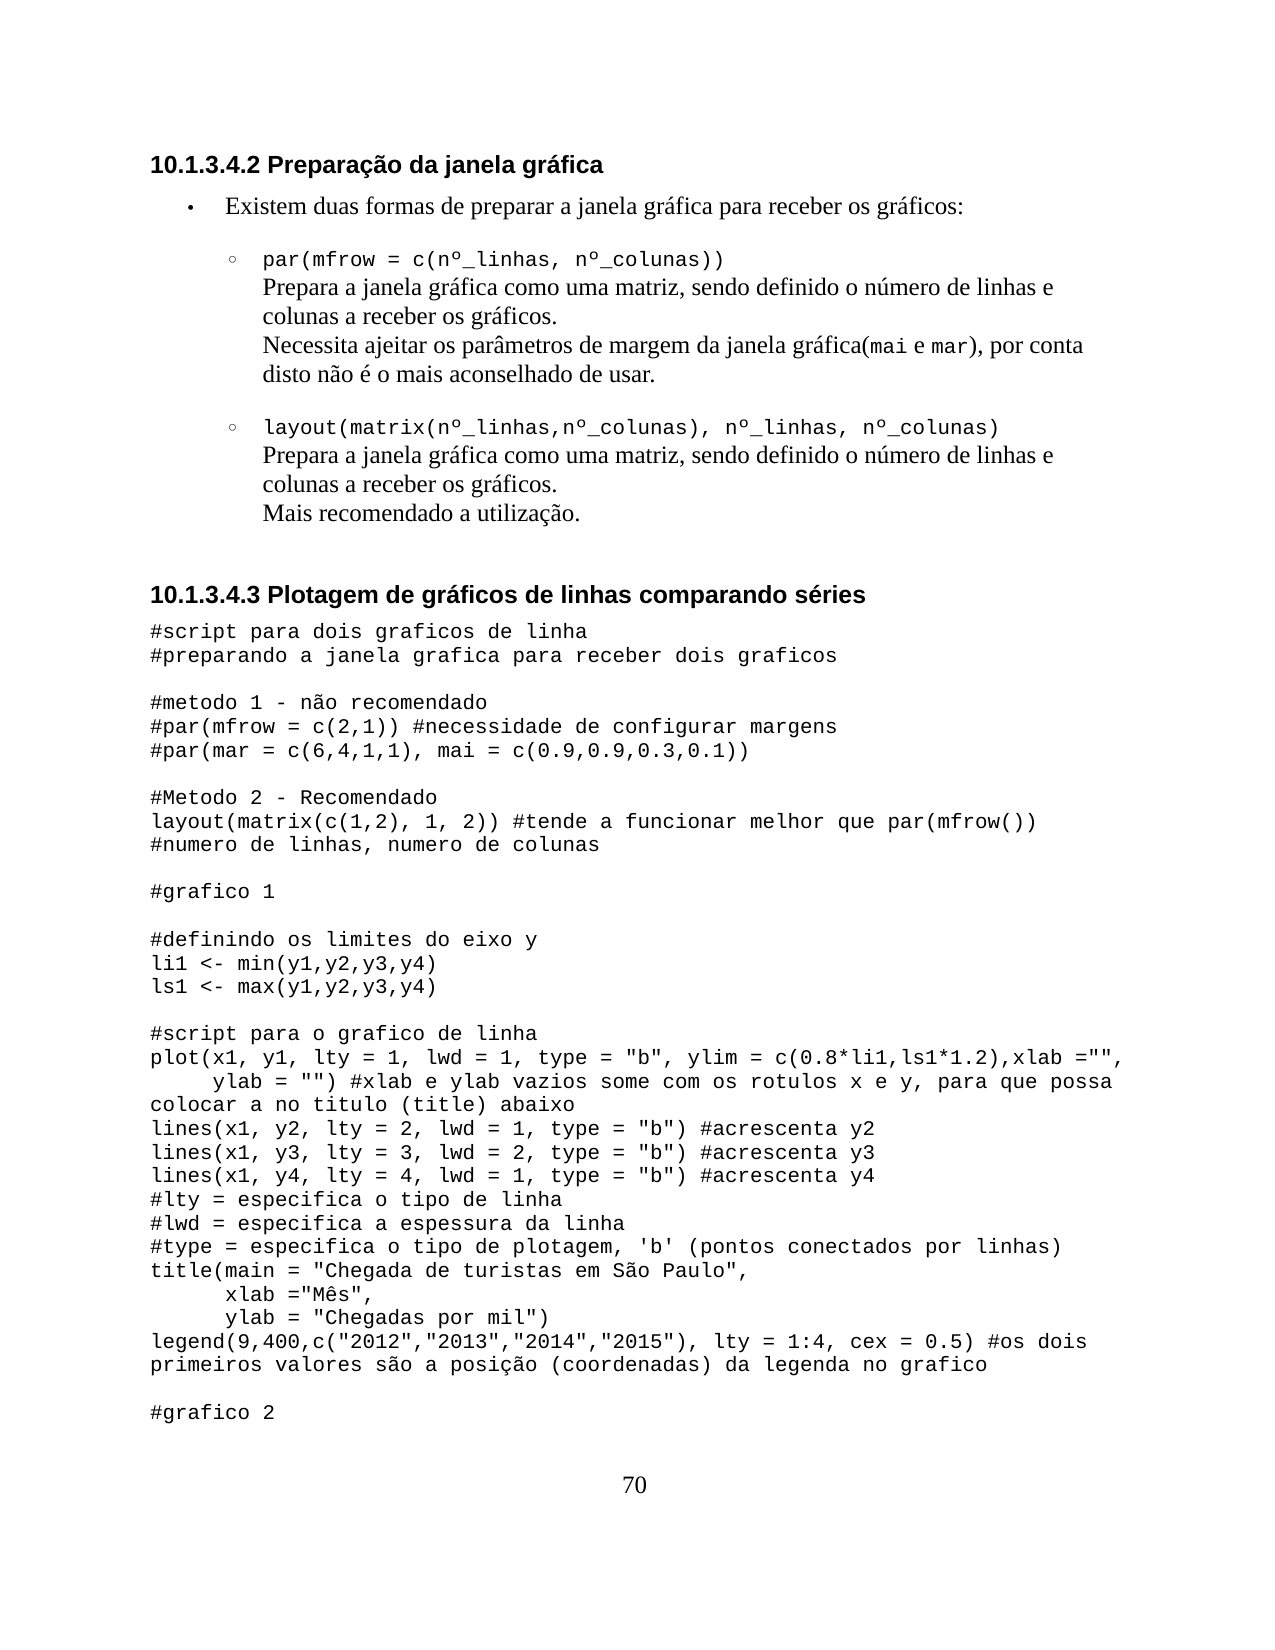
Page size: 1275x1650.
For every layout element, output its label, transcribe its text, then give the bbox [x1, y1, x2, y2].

text #preparando a janela grafica para receber dois graficos [150, 645, 1125, 669]
text title(main = "Chegada de turistas em São Paulo", [150, 1260, 1125, 1283]
list par(mfrow = c(nº_linhas, nº_colunas)) Prepara a janela gráfica como uma matriz, sendo definido o número de linhas e colunas a receber os gráficos. Necessita ajeitar os parâmetros de margem da janela gráfica(mai e mar), por conta disto não é o mais aconselhado de usar. [225, 248, 1125, 417]
text #definindo os limites do eixo y [150, 929, 1125, 952]
text li1 <- min(y1,y2,y3,y4) [150, 952, 1125, 976]
text #grafico 2 [150, 1402, 1125, 1425]
text plot(x1, y1, lty = 1, lwd = 1, type = "b", ylim = c(0.8*li1,ls1*1.2),xlab ="", [150, 1047, 1125, 1071]
text #script para dois graficos de linha [150, 621, 1125, 645]
text #lty = especifica o tipo de linha [150, 1189, 1125, 1213]
list layout(matrix(nº_linhas,nº_colunas), nº_linhas, nº_colunas) Prepara a janela gráfica como uma matriz, sendo definido o número de linhas e colunas a receber os gráficos. Mais recomendado a utilização. [225, 417, 1125, 555]
text #numero de linhas, numero de colunas [150, 834, 1125, 858]
text lines(x1, y2, lty = 2, lwd = 1, type = "b") #acrescenta y2 [150, 1118, 1125, 1142]
text #metodo 1 - não recomendado [150, 692, 1125, 716]
text #Metodo 2 - Recomendado [150, 787, 1125, 811]
subtitle 10.1.3.4.2 Preparação da janela gráfica [150, 150, 1125, 178]
text ls1 <- max(y1,y2,y3,y4) [150, 976, 1125, 1000]
text legend(9,400,c("2012","2013","2014","2015"), lty = 1:4, cex = 0.5) #os dois primeiros valores são a posição (coordenadas) da legenda no grafico [150, 1331, 1125, 1378]
text #lwd = especifica a espessura da linha [150, 1213, 1125, 1236]
text #grafico 1 [150, 882, 1125, 905]
list Existem duas formas de preparar a janela gráfica para receber os gráficos: [187, 191, 1125, 248]
text #type = especifica o tipo de plotagem, 'b' (pontos conectados por linhas) [150, 1236, 1125, 1260]
text #par(mfrow = c(2,1)) #necessidade de configurar margens [150, 716, 1125, 740]
text ylab = "Chegadas por mil") [150, 1307, 1125, 1331]
text lines(x1, y3, lty = 3, lwd = 2, type = "b") #acrescenta y3 [150, 1142, 1125, 1165]
text lines(x1, y4, lty = 4, lwd = 1, type = "b") #acrescenta y4 [150, 1165, 1125, 1189]
text ylab = "") #xlab e ylab vazios some com os rotulos x e y, para que possa colocar a no titulo (title) abaixo [150, 1071, 1125, 1118]
subtitle 10.1.3.4.3 Plotagem de gráficos de linhas comparando séries [150, 580, 1125, 609]
text #par(mar = c(6,4,1,1), mai = c(0.9,0.9,0.3,0.1)) [150, 740, 1125, 763]
text xlab ="Mês", [150, 1283, 1125, 1307]
text layout(matrix(c(1,2), 1, 2)) #tende a funcionar melhor que par(mfrow()) [150, 811, 1125, 834]
text #script para o grafico de linha [150, 1023, 1125, 1047]
